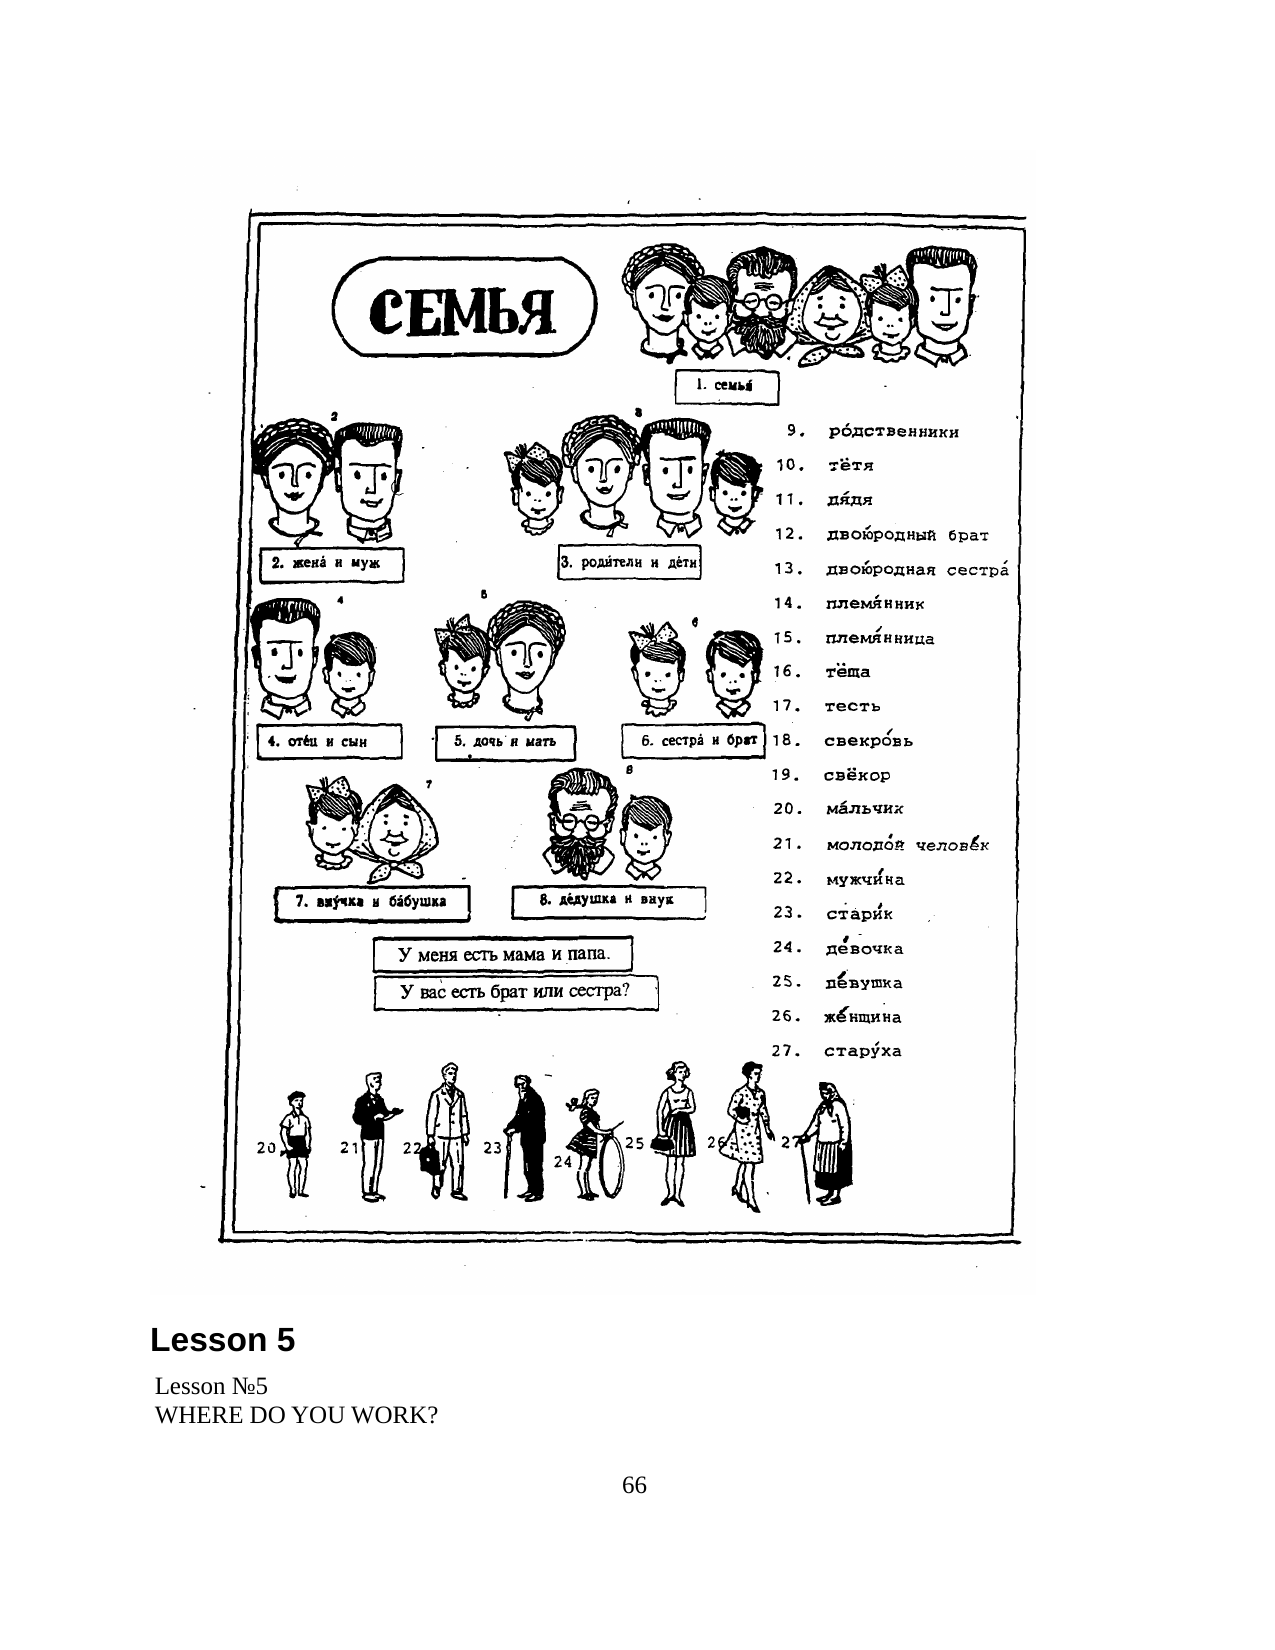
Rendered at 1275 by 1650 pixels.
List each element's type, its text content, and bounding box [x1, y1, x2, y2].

subtitle Lesson 5 [150, 1320, 1125, 1358]
picture [150, 150, 1036, 1295]
table_cell WHERE DO YOU WORK? [150, 1400, 1125, 1428]
table_header Lesson №5 [150, 1371, 1125, 1400]
